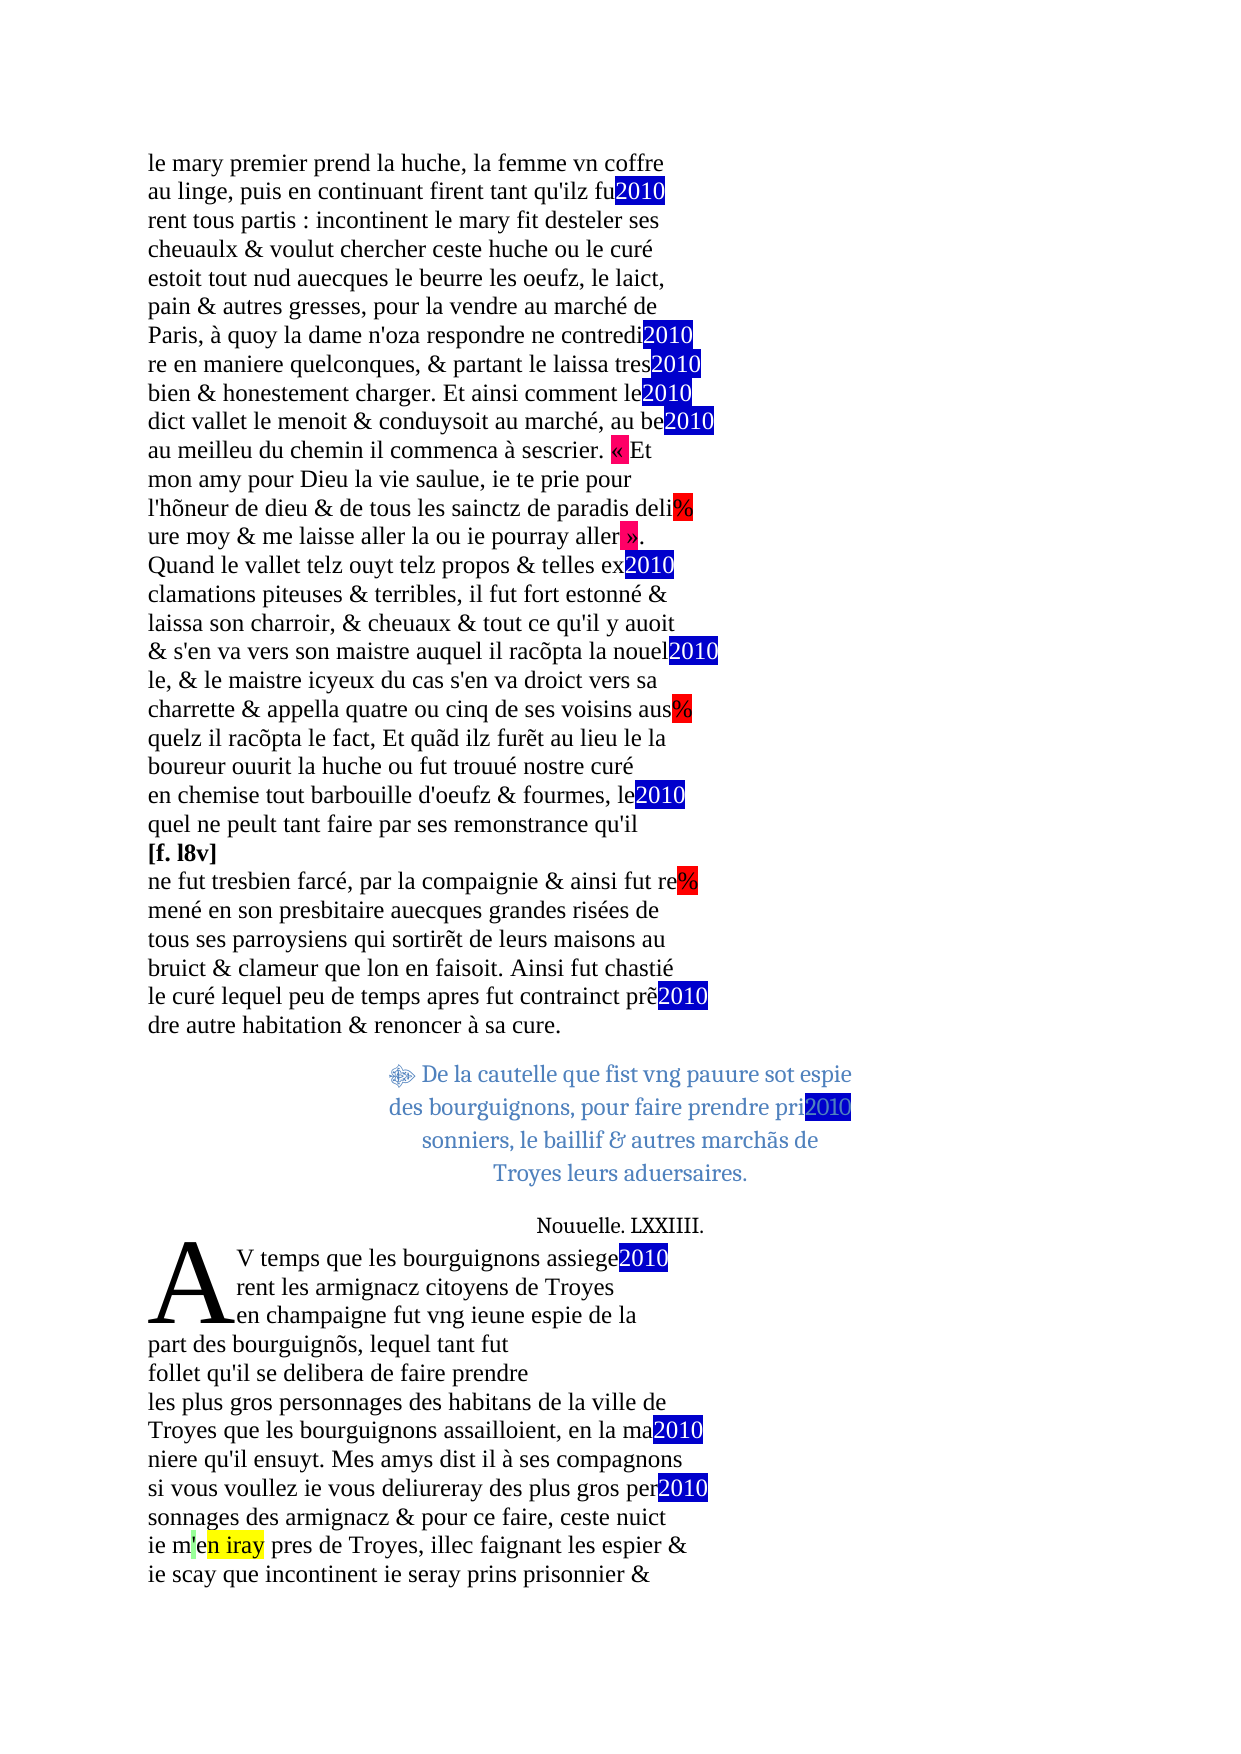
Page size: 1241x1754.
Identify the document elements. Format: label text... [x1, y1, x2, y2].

text le mary premier prend la huche, la femme vn coffre au linge, puis en continuant firent tant qu'ilz fu2010 rent tous partis : incontinent le mary fit desteler ses cheuaulx & voulut chercher ceste huche ou le curé estoit tout nud auecques le beurre les oeufz, le laict, pain & autres gresses, pour la vendre au marché de Paris, à quoy la dame n'oza respondre ne contredi2010 re en maniere quelconques, & partant le laissa tres2010 bien & honestement charger. Et ainsi comment le2010 dict vallet le menoit & conduysoit au marché, au be2010 au meilleu du chemin il commenca à sescrier. « Et mon amy pour Dieu la vie saulue, ie te prie pour l'hõneur de dieu & de tous les sainctz de paradis deli% ure moy & me laisse aller la ou ie pourray aller ». Quand le vallet telz ouyt telz propos & telles ex2010 clamations piteuses & terribles, il fut fort estonné & laissa son charroir, & cheuaux & tout ce qu'il y auoit & s'en va vers son maistre auquel il racõpta la nouel2010 le, & le maistre icyeux du cas s'en va droict vers sa charrette & appella quatre ou cinq de ses voisins aus% quelz il racõpta le fact, Et quãd ilz furẽt au lieu le la boureur ouurit la huche ou fut trouué nostre curé en chemise tout barbouille d'oeufz & fourmes, le2010 quel ne peult tant faire par ses remonstrance qu'il [f. l8v] ne fut tresbien farcé, par la compaignie & ainsi fut re% mené en son presbitaire auecques grandes risées de tous ses parroysiens qui sortirẽt de leurs maisons au bruict & clameur que lon en faisoit. Ainsi fut chastié le curé lequel peu de temps apres fut contrainct prẽ2010 dre autre habitation & renoncer à sa cure. [148, 148, 1093, 1039]
subtitle Nouuelle. LXXIIII. [148, 1213, 1093, 1239]
text AV temps que les bourguignons assiege2010 rent les armignacz citoyens de Troyes en champaigne fut vng ieune espie de la part des bourguignõs, lequel tant fut follet qu'il se delibera de faire prendre les plus gros personnages des habitans de la ville de Troyes que les bourguignons assailloient, en la ma2010 niere qu'il ensuyt. Mes amys dist il à ses compagnons si vous voullez ie vous deliureray des plus gros per2010 sonnages des armignacz & pour ce faire, ceste nuict ie m'en iray pres de Troyes, illec faignant les espier & ie scay que incontinent ie seray prins prisonnier & [148, 1243, 1093, 1588]
subtitle ❧ De la cautelle que fist vng pauure sot espie des bourguignons, pour faire prendre pri2010 sonniers, le baillif & autres marchãs de Troyes leurs aduersaires. [148, 1060, 1093, 1187]
